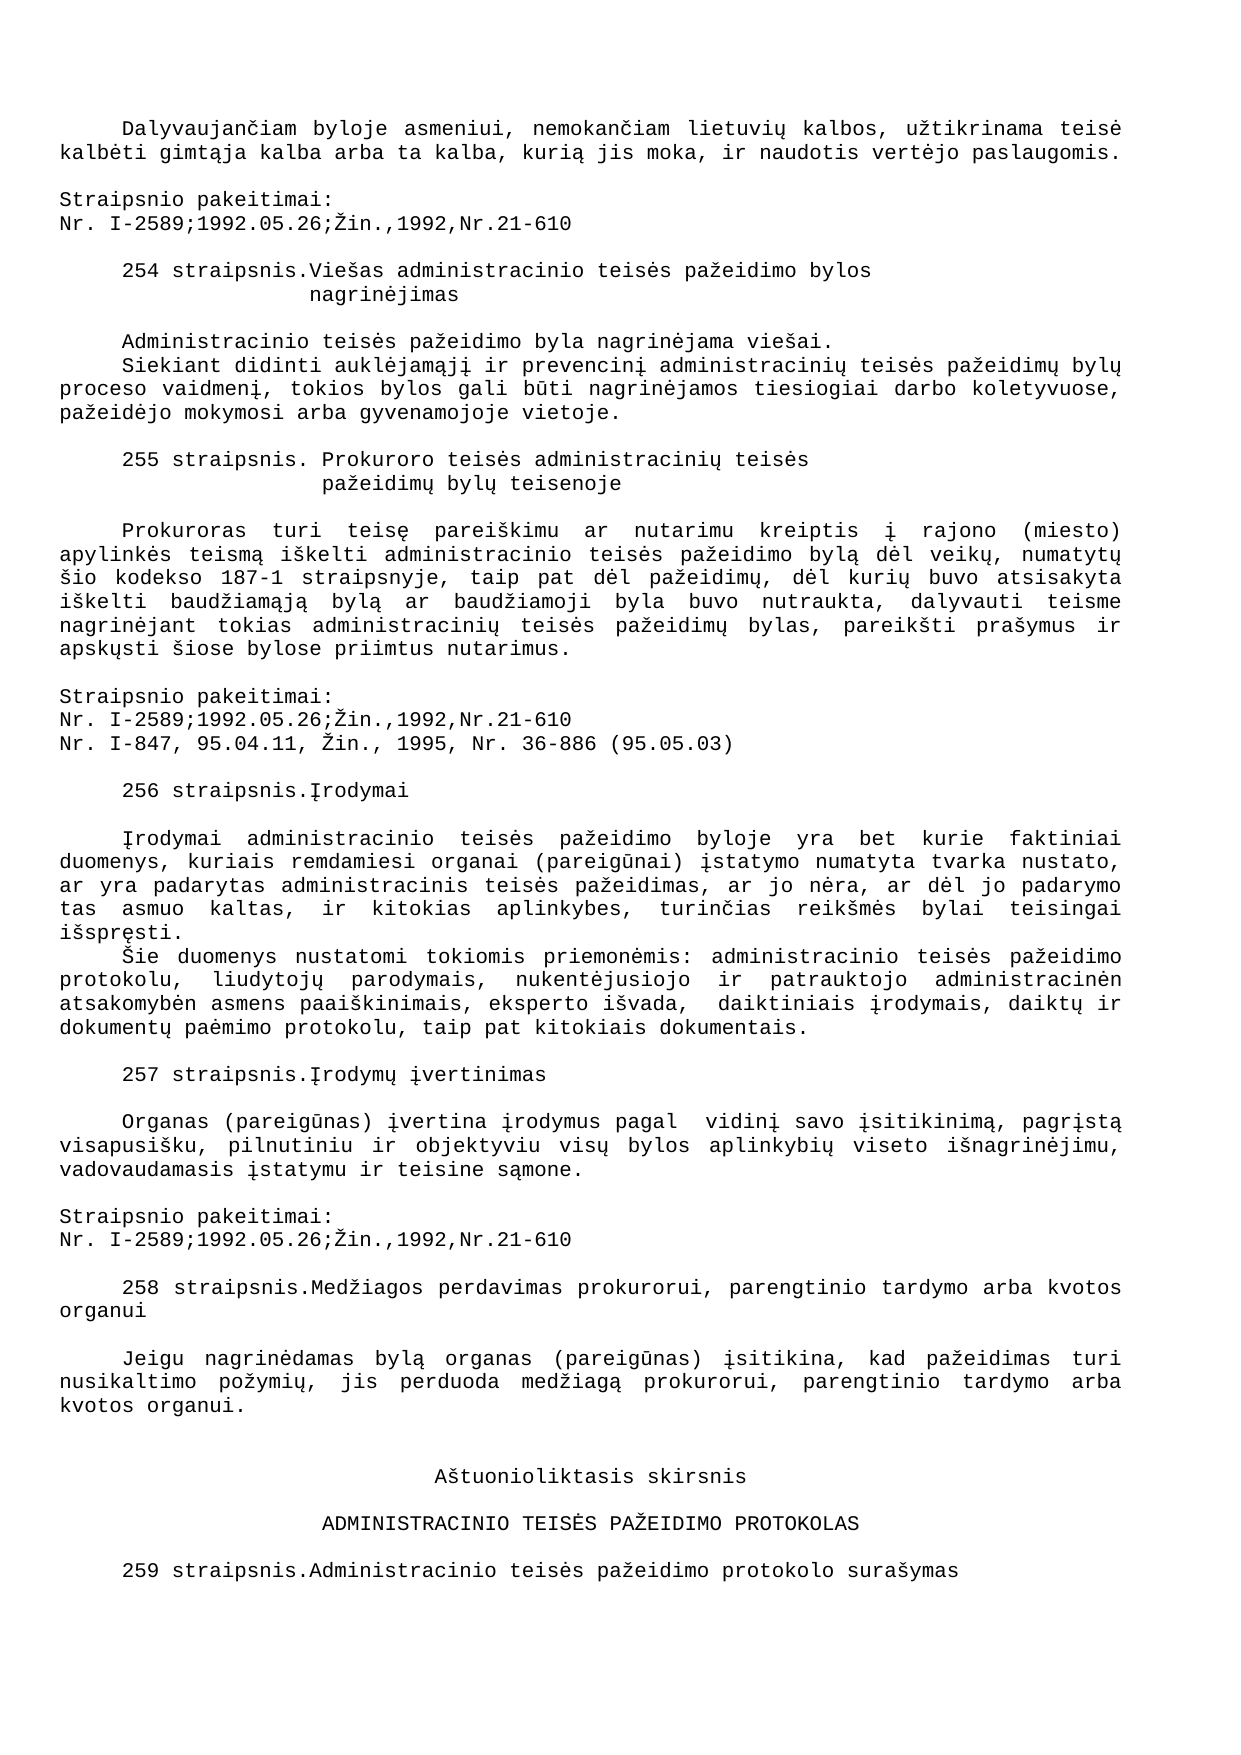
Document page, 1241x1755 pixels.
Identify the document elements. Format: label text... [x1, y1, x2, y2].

text Nr. I-2589;1992.05.26;Žin.,1992,Nr.21-610 [59, 709, 1122, 733]
text Nr. I-2589;1992.05.26;Žin.,1992,Nr.21-610 [59, 213, 1122, 236]
text 258 straipsnis.Medžiagos perdavimas prokurorui, parengtinio tardymo arba kvotos organui [59, 1277, 1122, 1324]
text Organas (pareigūnas) įvertina įrodymus pagal vidinį savo įsitikinimą, pagrįstą visapusišku, pilnutiniu ir objektyviu visų bylos aplinkybių viseto išnagrinėjimu, vadovaudamasis įstatymu ir teisine sąmone. [59, 1111, 1122, 1182]
text 254 straipsnis.Viešas administracinio teisės pažeidimo bylos [59, 260, 1122, 284]
text Šie duomenys nustatomi tokiomis priemonėmis: administracinio teisės pažeidimo protokolu, liudytojų parodymais, nukentėjusiojo ir patrauktojo administracinėn atsakomybėn asmens paaiškinimais, eksperto išvada, daiktiniais įrodymais, daiktų ir dokumentų paėmimo protokolu, taip pat kitokiais dokumentais. [59, 946, 1122, 1040]
text Siekiant didinti auklėjamąjį ir prevencinį administracinių teisės pažeidimų bylų proceso vaidmenį, tokios bylos gali būti nagrinėjamos tiesiogiai darbo koletyvuose, pažeidėjo mokymosi arba gyvenamojoje vietoje. [59, 354, 1122, 426]
text Nr. I-2589;1992.05.26;Žin.,1992,Nr.21-610 [59, 1229, 1122, 1253]
text Įrodymai administracinio teisės pažeidimo byloje yra bet kurie faktiniai duomenys, kuriais remdamiesi organai (pareigūnai) įstatymo numatyta tvarka nustato, ar yra padarytas administracinis teisės pažeidimas, ar jo nėra, ar dėl jo padarymo tas asmuo kaltas, ir kitokias aplinkybes, turinčias reikšmės bylai teisingai išspręsti. [59, 827, 1122, 946]
text Jeigu nagrinėdamas bylą organas (pareigūnas) įsitikina, kad pažeidimas turi nusikaltimo požymių, jis perduoda medžiagą prokurorui, parengtinio tardymo arba kvotos organui. [59, 1348, 1122, 1419]
text Straipsnio pakeitimai: [59, 1206, 1122, 1229]
text Aštuonioliktasis skirsnis [59, 1466, 1122, 1489]
text Straipsnio pakeitimai: [59, 189, 1122, 213]
text nagrinėjimas [59, 284, 1122, 307]
text Straipsnio pakeitimai: [59, 686, 1122, 709]
text 256 straipsnis.Įrodymai [59, 780, 1122, 804]
text 255 straipsnis. Prokuroro teisės administracinių teisės [59, 449, 1122, 473]
text Prokuroras turi teisę pareiškimu ar nutarimu kreiptis į rajono (miesto) apylinkės teismą iškelti administracinio teisės pažeidimo bylą dėl veikų, numatytų šio kodekso 187-1 straipsnyje, taip pat dėl pažeidimų, dėl kurių buvo atsisakyta iškelti baudžiamąją bylą ar baudžiamoji byla buvo nutraukta, dalyvauti teisme nagrinėjant tokias administracinių teisės pažeidimų bylas, pareikšti prašymus ir apskųsti šiose bylose priimtus nutarimus. [59, 520, 1122, 662]
text pažeidimų bylų teisenoje [59, 473, 1122, 496]
text 259 straipsnis.Administracinio teisės pažeidimo protokolo surašymas [59, 1561, 1122, 1584]
text ADMINISTRACINIO TEISĖS PAŽEIDIMO PROTOKOLAS [59, 1513, 1122, 1537]
text Nr. I-847, 95.04.11, Žin., 1995, Nr. 36-886 (95.05.03) [59, 733, 1122, 757]
text Administracinio teisės pažeidimo byla nagrinėjama viešai. [59, 331, 1122, 354]
text Dalyvaujančiam byloje asmeniui, nemokančiam lietuvių kalbos, užtikrinama teisė kalbėti gimtąja kalba arba ta kalba, kurią jis moka, ir naudotis vertėjo paslaugomis. [59, 118, 1122, 165]
text 257 straipsnis.Įrodymų įvertinimas [59, 1064, 1122, 1088]
